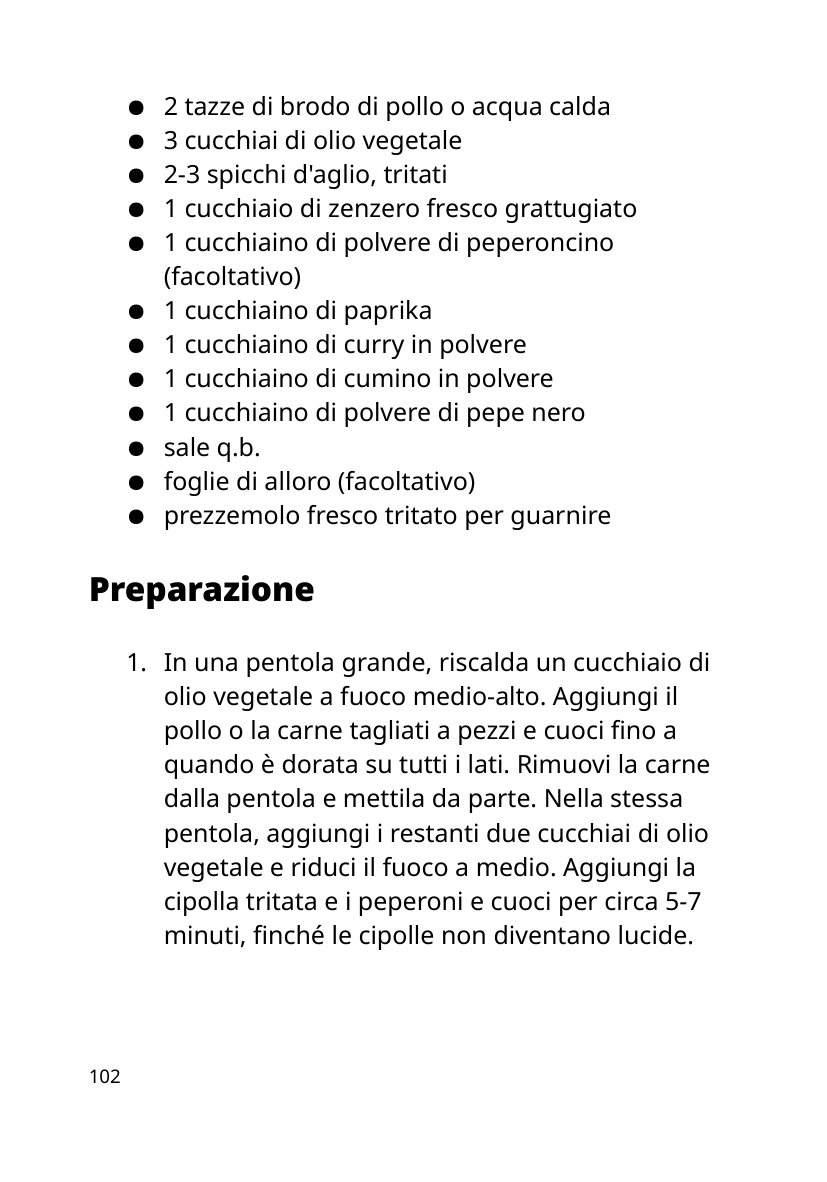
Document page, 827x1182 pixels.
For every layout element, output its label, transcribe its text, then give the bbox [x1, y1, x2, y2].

list 1 cucchiaino di curry in polvere [126, 327, 738, 361]
list 1 cucchiaino di polvere di pepe nero [126, 395, 738, 429]
list 1 cucchiaino di polvere di peperoncino (facoltativo) [126, 225, 738, 293]
list 2-3 spicchi d'aglio, tritati [126, 157, 738, 191]
list 1 cucchiaino di cumino in polvere [126, 361, 738, 395]
list prezzemolo fresco tritato per guarnire [126, 497, 738, 531]
list In una pentola grande, riscalda un cucchiaio di olio vegetale a fuoco medio-alto. Aggiungi il pollo o la carne tagliati a pezzi e cuoci fino a quando è dorata su tutti i lati. Rimuovi la carne dalla pentola e mettila da parte. Nella stessa pentola, aggiungi i restanti due cucchiai di olio vegetale e riduci il fuoco a medio. Aggiungi la cipolla tritata e i peperoni e cuoci per circa 5-7 minuti, finché le cipolle non diventano lucide. [126, 645, 738, 951]
list sale q.b. [126, 429, 738, 463]
list 2 tazze di brodo di pollo o acqua calda [126, 88, 738, 123]
text Preparazione [88, 565, 709, 611]
list foglie di alloro (facoltativo) [126, 463, 738, 497]
list 3 cucchiai di olio vegetale [126, 123, 738, 157]
list 1 cucchiaio di zenzero fresco grattugiato [126, 191, 738, 225]
list 1 cucchiaino di paprika [126, 293, 738, 327]
